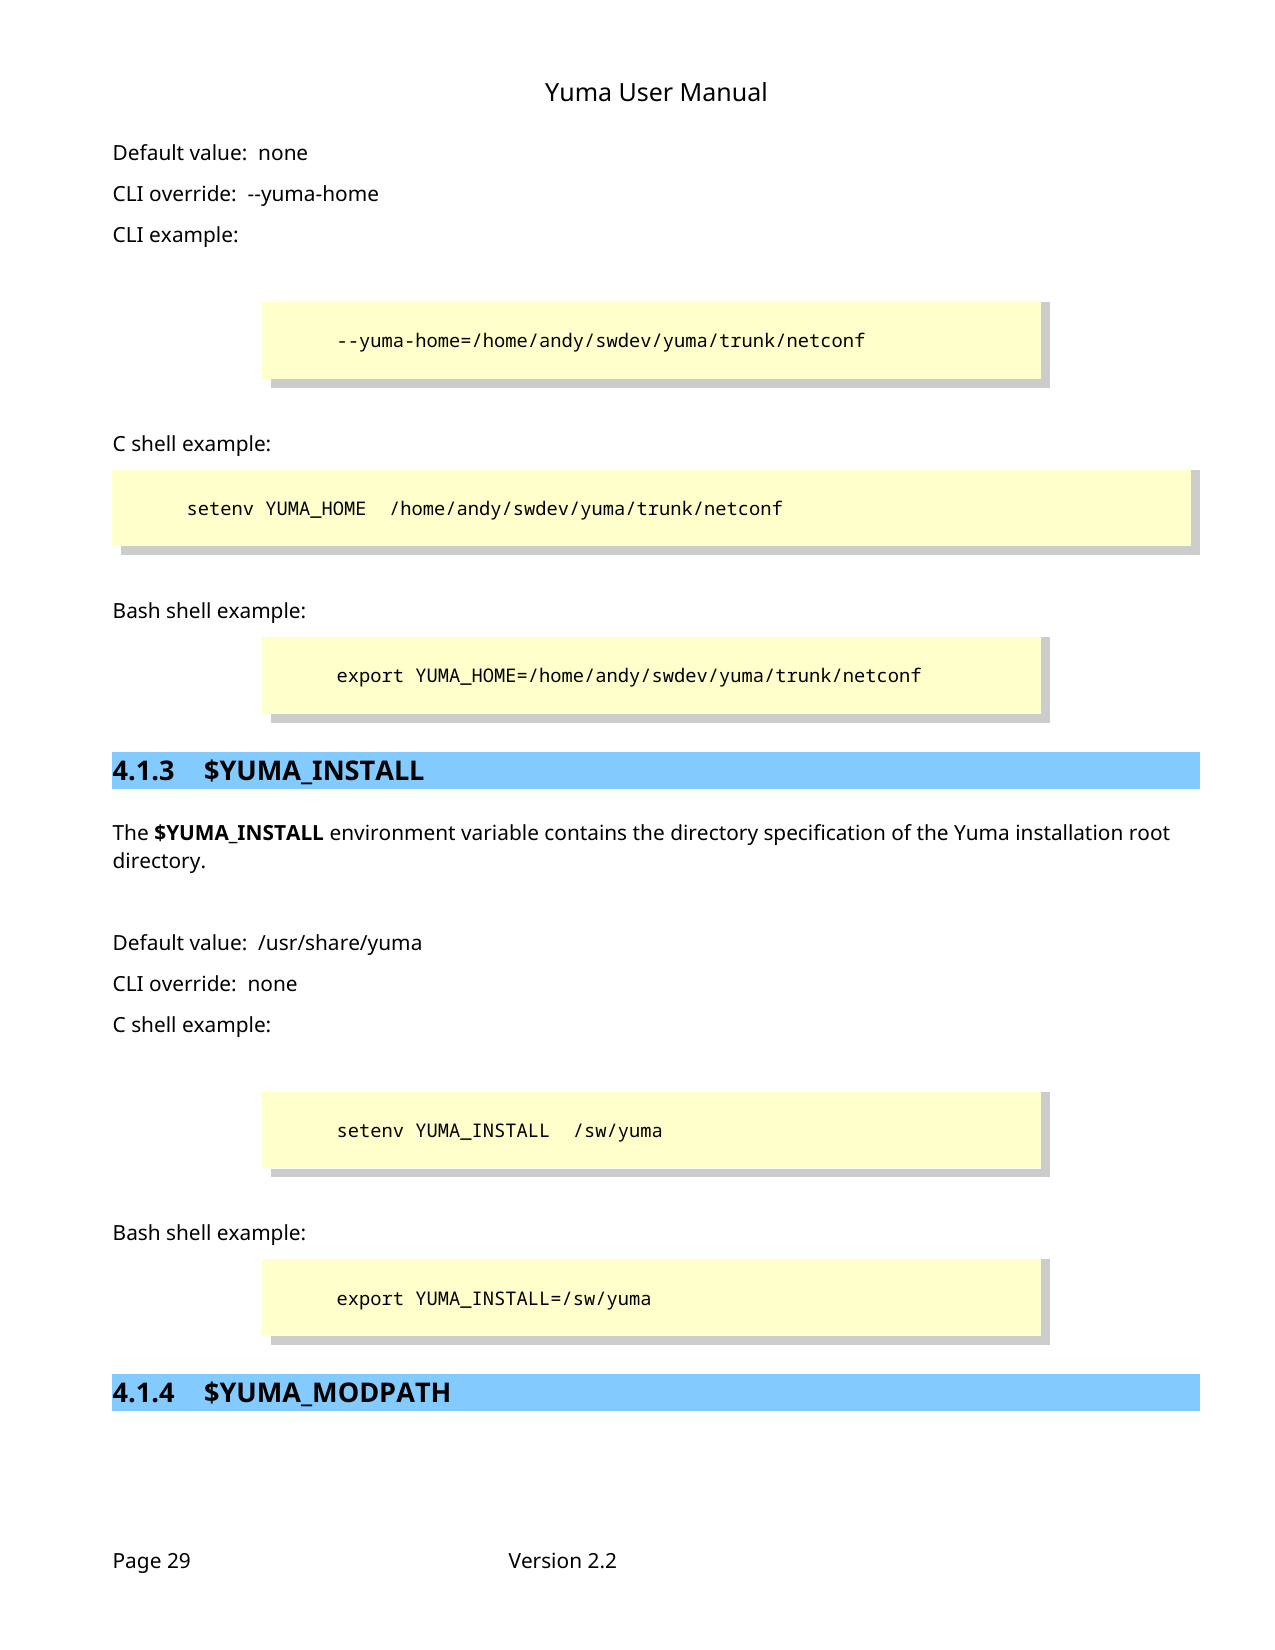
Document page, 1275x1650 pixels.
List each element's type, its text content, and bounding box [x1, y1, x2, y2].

text Default value: /usr/share/yuma [112, 928, 1200, 957]
text CLI override: --yuma-home [112, 179, 1200, 208]
subtitle $YUMA_MODPATH [112, 1374, 1200, 1411]
text setenv YUMA_INSTALL /sw/yuma [262, 1092, 1041, 1168]
text export YUMA_INSTALL=/sw/yuma [262, 1259, 1041, 1336]
text Bash shell example: [112, 596, 1200, 624]
text setenv YUMA_HOME /home/andy/swdev/yuma/trunk/netconf [112, 470, 1191, 546]
text Bash shell example: [112, 1218, 1200, 1247]
text Default value: none [112, 138, 1200, 167]
text C shell example: [112, 1010, 1200, 1038]
text CLI override: none [112, 969, 1200, 997]
text --yuma-home=/home/andy/swdev/yuma/trunk/netconf [262, 302, 1041, 379]
text The $YUMA_INSTALL environment variable contains the directory specification of the Yuma installation root directory. [112, 818, 1200, 875]
text C shell example: [112, 429, 1200, 457]
text export YUMA_HOME=/home/andy/swdev/yuma/trunk/netconf [262, 637, 1041, 714]
text CLI example: [112, 220, 1200, 249]
subtitle $YUMA_INSTALL [112, 752, 1200, 789]
